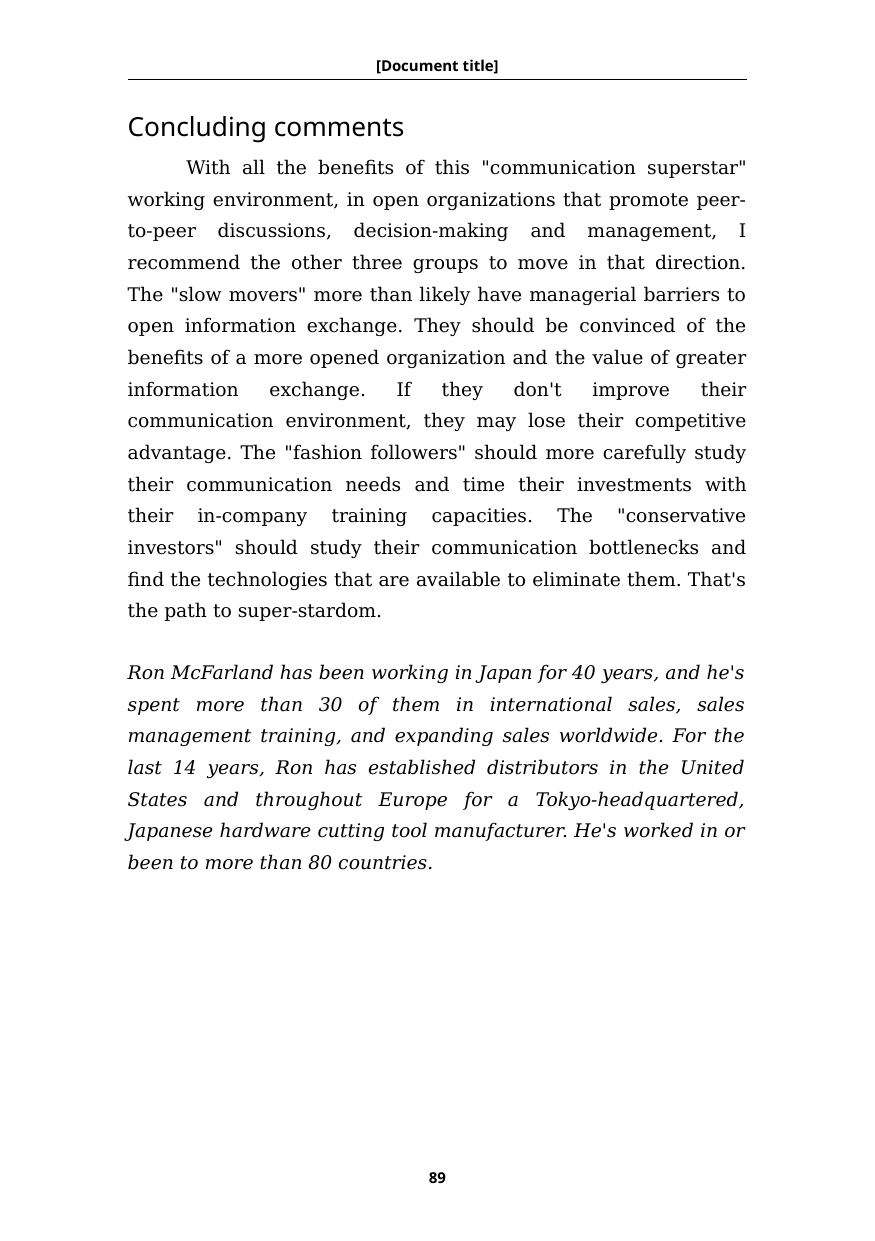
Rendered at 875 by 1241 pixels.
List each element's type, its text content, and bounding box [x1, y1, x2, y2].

subtitle Concluding comments [127, 109, 747, 144]
subtitle Ron McFarland has been working in Japan for 40 years, and he's spent more than 30 of them in international sales, sales management training, and expanding sales worldwide. For the last 14 years, Ron has established distributors in the United States and throughout Europe for a Tokyo-headquartered, Japanese hardware cutting tool manufacturer. He's worked in or been to more than 80 countries. [127, 662, 747, 874]
text With all the benefits of this "communication superstar" working environment, in open organizations that promote peer-to-peer discussions, decision-making and management, I recommend the other three groups to move in that direction. The "slow movers" more than likely have managerial barriers to open information exchange. They should be convinced of the benefits of a more opened organization and the value of greater information exchange. If they don't improve their communication environment, they may lose their competitive advantage. The "fashion followers" should more carefully study their communication needs and time their investments with their in-company training capacities. The "conservative investors" should study their communication bottlenecks and find the technologies that are available to eliminate them. That's the path to super-stardom. [127, 157, 747, 622]
